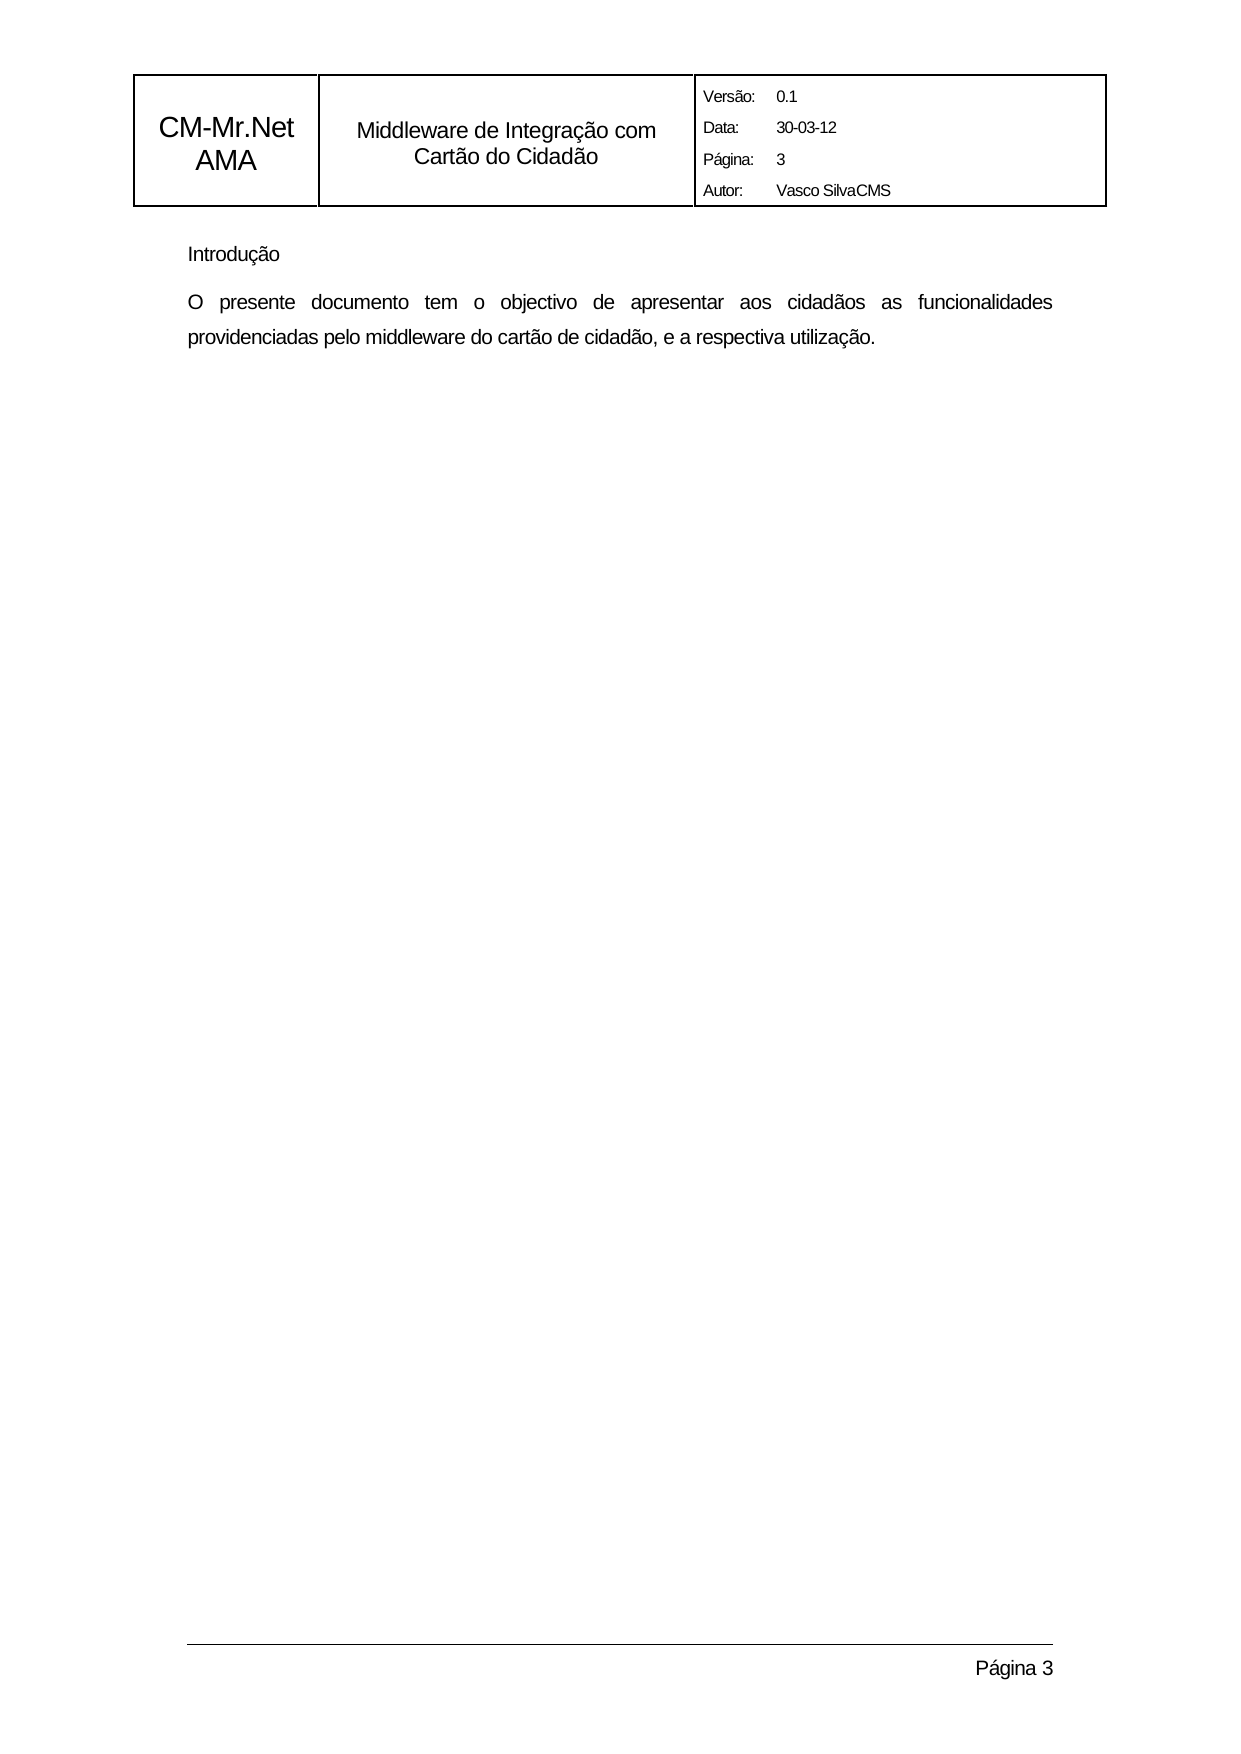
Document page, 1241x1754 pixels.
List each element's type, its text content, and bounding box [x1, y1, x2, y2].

text Introdução [187, 242, 1053, 266]
text O presente documento tem o objectivo de apresentar aos cidadãos as funcionalidades providenciadas pelo middleware do cartão de cidadão, e a respectiva utilização. [187, 291, 1053, 349]
